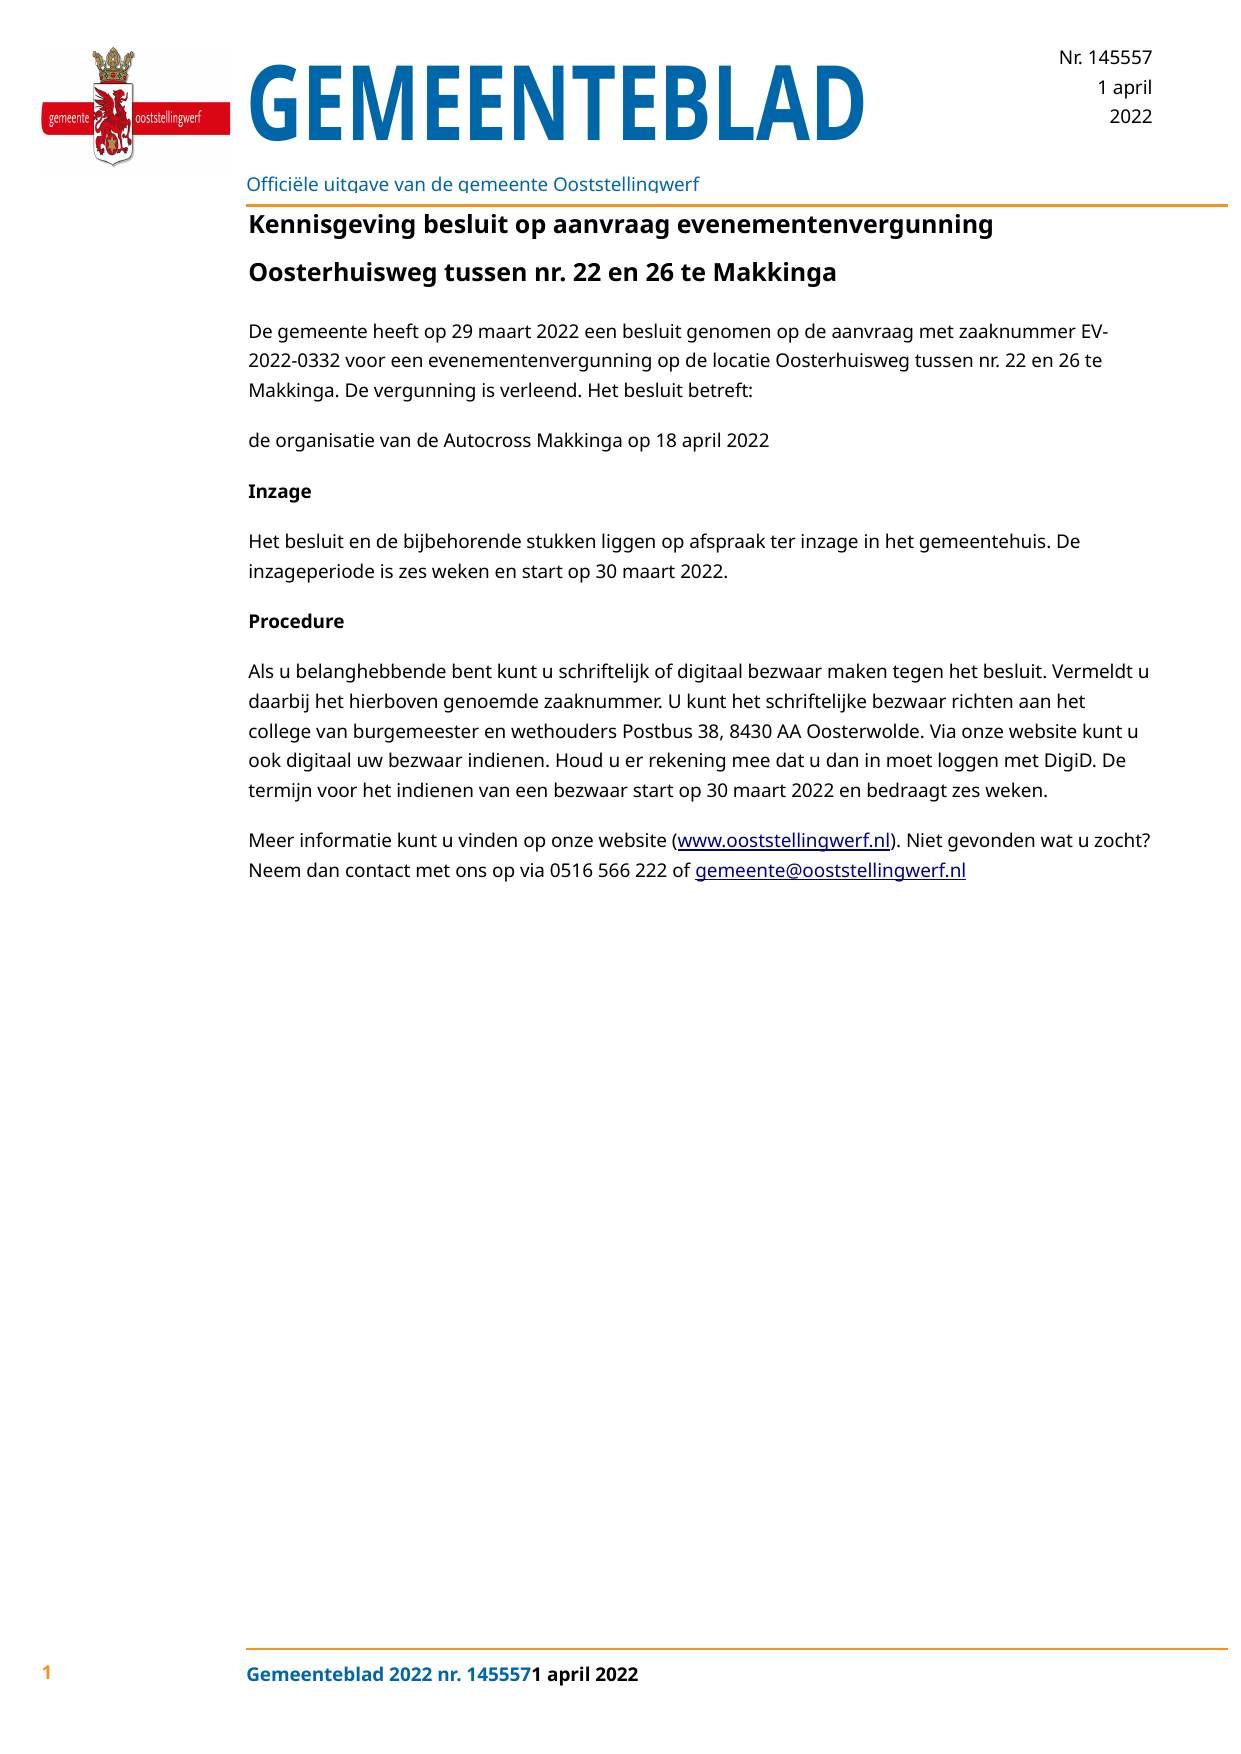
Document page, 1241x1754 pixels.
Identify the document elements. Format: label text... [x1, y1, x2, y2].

text de organisatie van de Autocross Makkinga op 18 april 2022 [248, 427, 1152, 453]
text Meer informatie kunt u vinden op onze website (www.ooststellingwerf.nl). Niet gevonden wat u zocht? Neem dan contact met ons op via 0516 566 222 of gemeente@ooststellingwerf.nl [248, 827, 1152, 883]
text Procedure [248, 608, 1152, 634]
text Als u belanghebbende bent kunt u schriftelijk of digitaal bezwaar maken tegen het besluit. Vermeldt u daarbij het hierboven genoemde zaaknummer. U kunt het schriftelijke bezwaar richten aan het college van burgemeester en wethouders Postbus 38, 8430 AA Oosterwolde. Via onze website kunt u ook digitaal uw bezwaar indienen. Houd u er rekening mee dat u dan in moet loggen met DigiD. De termijn voor het indienen van een bezwaar start op 30 maart 2022 en bedraagt zes weken. [248, 659, 1152, 803]
text Kennisgeving besluit op aanvraag evenementenvergunning Oosterhuisweg tussen nr. 22 en 26 te Makkinga [248, 207, 1152, 288]
text Inzage [248, 478, 1152, 504]
text De gemeente heeft op 29 maart 2022 een besluit genomen op de aanvraag met zaaknummer EV-2022-0332 voor een evenementenvergunning op de locatie Oosterhuisweg tussen nr. 22 en 26 te Makkinga. De vergunning is verleend. Het besluit betreft: [248, 318, 1152, 403]
text Het besluit en de bijbehorende stukken liggen op afspraak ter inzage in het gemeentehuis. De inzageperiode is zes weken en start op 30 maart 2022. [248, 528, 1152, 584]
picture [41, 47, 231, 172]
